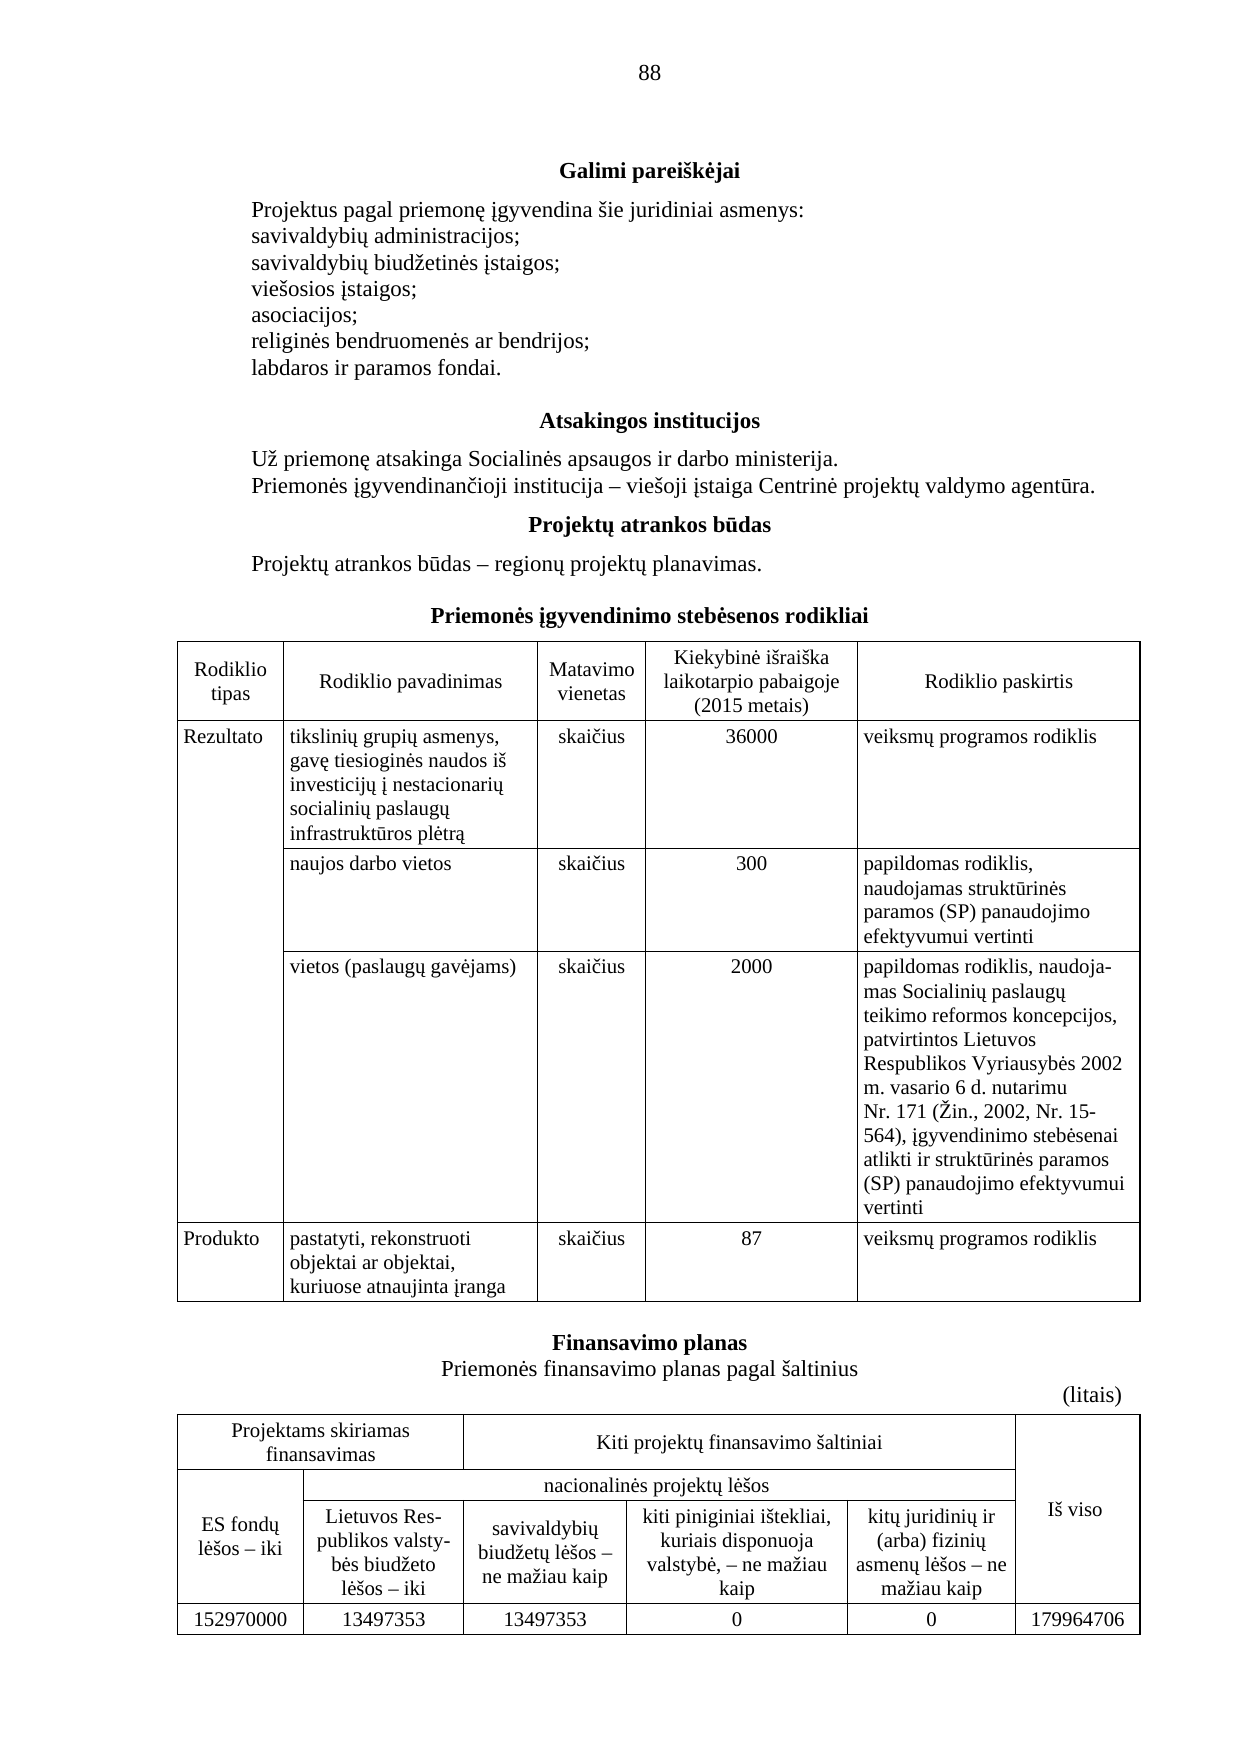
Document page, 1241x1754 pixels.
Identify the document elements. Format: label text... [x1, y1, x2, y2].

table_header Rodiklio paskirtis [858, 642, 1139, 720]
table_cell 13497353 [304, 1604, 463, 1634]
table_cell nacionalinės projektų lėšos [304, 1470, 1015, 1500]
table_cell 36000 [646, 721, 857, 847]
table_cell savivaldybių biudžetų lėšos – ne mažiau kaip [464, 1501, 626, 1603]
text Projektų atrankos būdas [177, 511, 1122, 537]
table_cell skaičius [538, 721, 645, 847]
table_cell kiti piniginiai ištekliai, kuriais disponuoja valstybė, – ne mažiau kaip [627, 1501, 847, 1603]
table_cell papildomas rodiklis, naudojamas struktūrinės paramos (SP) panaudojimo efektyvumui vertinti [858, 849, 1139, 951]
table_cell tikslinių grupių asmenys, gavę tiesioginės naudos iš investicijų į nestacionarių socialinių paslaugų infrastruktūros plėtrą [284, 721, 537, 847]
text (litais) [177, 1381, 1122, 1408]
table_header Matavimo vienetas [538, 642, 645, 720]
text viešosios įstaigos; [177, 275, 1122, 301]
table_cell skaičius [538, 1223, 645, 1301]
table_header Rodiklio tipas [178, 642, 283, 720]
table_cell 0 [627, 1604, 847, 1634]
table_header Kiekybinė išraiška laikotarpio pabaigoje (2015 metais) [646, 642, 857, 720]
table_header Kiti projektų finansavimo šaltiniai [464, 1415, 1015, 1469]
table_cell 13497353 [464, 1604, 626, 1634]
text Už priemonę atsakinga Socialinės apsaugos ir darbo ministerija. [177, 446, 1122, 472]
table_header Iš viso [1016, 1415, 1139, 1603]
table_cell veiksmų programos rodiklis [858, 721, 1139, 847]
table_cell naujos darbo vietos [284, 849, 537, 951]
table_cell kitų juridinių ir (arba) fizinių asmenų lėšos – ne mažiau kaip [848, 1501, 1015, 1603]
text asociacijos; [177, 301, 1122, 328]
table_cell 0 [848, 1604, 1015, 1634]
table_cell skaičius [538, 952, 645, 1222]
table_cell 300 [646, 849, 857, 951]
table_cell papildomas rodiklis, naudo­ja­mas Socialinių paslaugų teikimo reformos koncepci­jos, patvirtintos Lietuvos Respublikos Vyriausybės 2002 m. vasario 6 d. nutari­mu Nr. 171 (Žin., 2002, Nr. 15-564), įgyvendinimo stebėsenai atlikti ir struktū­rinės paramos (SP) panaudo­jimo efektyvumui vertinti [858, 952, 1139, 1222]
text Projektus pagal priemonę įgyvendina šie juridiniai asmenys: [177, 196, 1122, 222]
text Projektų atrankos būdas – regionų projektų planavimas. [177, 549, 1122, 576]
table_cell 152970000 [178, 1604, 303, 1634]
text savivaldybių biudžetinės įstaigos; [177, 248, 1122, 275]
text religinės bendruomenės ar bendrijos; [177, 328, 1122, 354]
table_cell pastatyti, rekonstruoti objektai ar objektai, kuriuose atnaujinta įranga [284, 1223, 537, 1301]
text Priemonės įgyvendinimo stebėsenos rodikliai [177, 602, 1122, 629]
text Galimi pareiškėjai [177, 157, 1122, 183]
table_cell Lietuvos Res­publikos valsty­bės biudžeto lėšos – iki [304, 1501, 463, 1603]
table_header Projektams skiriamas finansavimas [178, 1415, 463, 1469]
table_cell skaičius [538, 849, 645, 951]
table_cell veiksmų programos rodiklis [858, 1223, 1139, 1301]
table_cell 179964706 [1016, 1604, 1139, 1634]
text Atsakingos institucijos [177, 407, 1122, 433]
table_cell 2000 [646, 952, 857, 1222]
text savivaldybių administracijos; [177, 222, 1122, 248]
text Priemonės finansavimo planas pagal šaltinius [177, 1355, 1122, 1381]
table_cell vietos (paslaugų gavėjams) [284, 952, 537, 1222]
table_cell Produkto [178, 1223, 283, 1301]
table_header Rodiklio pavadinimas [284, 642, 537, 720]
text Priemonės įgyvendinančioji institucija – viešoji įstaiga Centrinė projektų valdymo agentūra. [177, 472, 1122, 498]
table_cell Rezultato [178, 721, 283, 1222]
text Finansavimo planas [177, 1328, 1122, 1355]
table_cell 87 [646, 1223, 857, 1301]
text labdaros ir paramos fondai. [177, 354, 1122, 380]
table_cell ES fondų lėšos – iki [178, 1470, 303, 1603]
